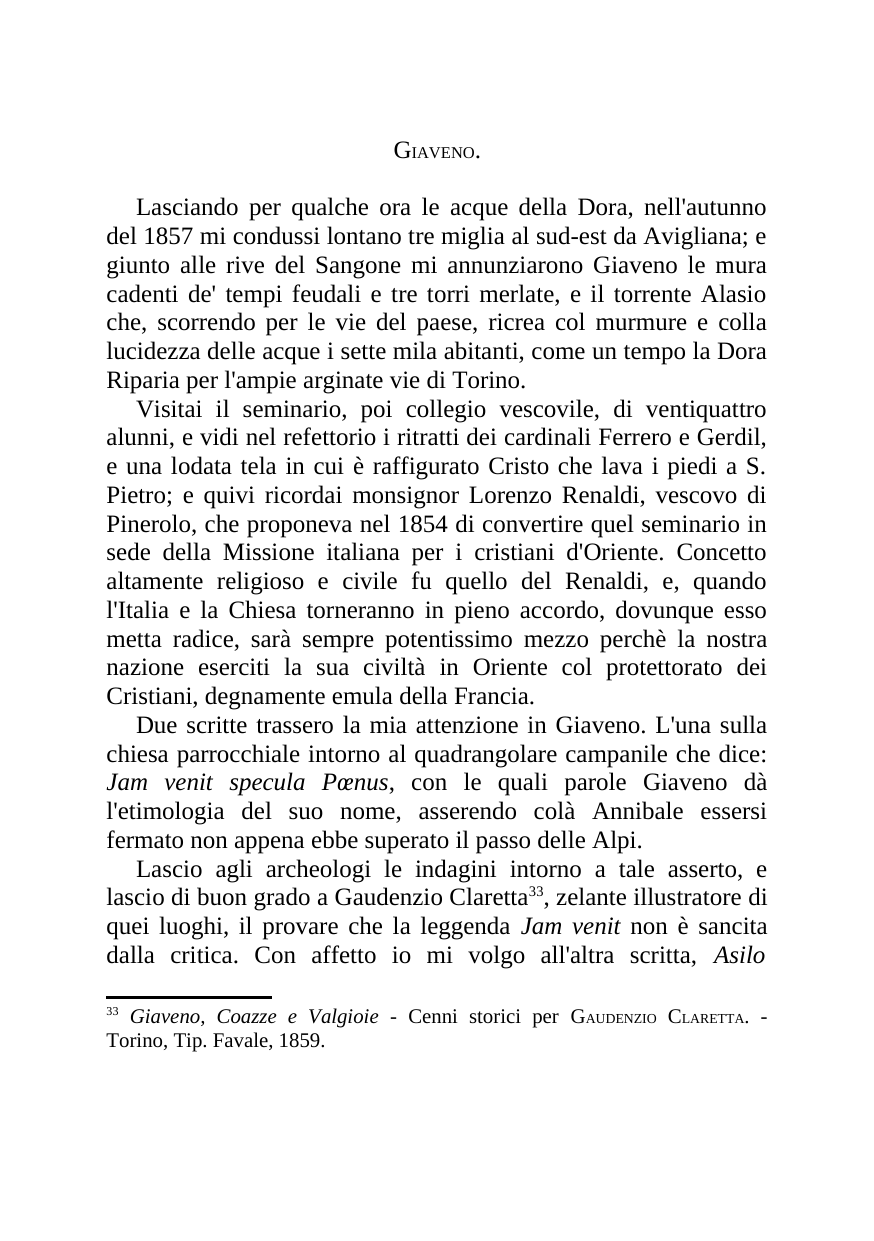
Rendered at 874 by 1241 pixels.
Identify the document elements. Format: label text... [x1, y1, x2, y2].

text Lascio agli archeologi le indagini intorno a tale asserto, e lascio di buon grado a Gaudenzio Claretta, zelante illustratore di quei luoghi, il provare che la leggenda Jam venit non è sancita dalla critica. Con affetto io mi volgo all'altra scritta, Asilo [106, 854, 768, 969]
text Giaveno. [106, 135, 768, 164]
text Giaveno, Coazze e Valgioie - Cenni storici per Gaudenzio Claretta. - Torino, Tip. Favale, 1859. [106, 1003, 768, 1052]
text Due scritte trassero la mia attenzione in Giaveno. L'una sulla chiesa parrocchiale intorno al quadrangolare campanile che dice: Jam venit specula Pœnus, con le quali parole Giaveno dà l'etimologia del suo nome, asserendo colà Annibale essersi fermato non appena ebbe superato il passo delle Alpi. [106, 710, 768, 854]
text Lasciando per qualche ora le acque della Dora, nell'autunno del 1857 mi condussi lontano tre miglia al sud-est da Avigliana; e giunto alle rive del Sangone mi annunziarono Giaveno le mura cadenti de' tempi feudali e tre torri merlate, e il torrente Alasio che, scorrendo per le vie del paese, ricrea col murmure e colla lucidezza delle acque i sette mila abitanti, come un tempo la Dora Riparia per l'ampie arginate vie di Torino. [106, 192, 768, 394]
text Visitai il seminario, poi collegio vescovile, di ventiquattro alunni, e vidi nel refettorio i ritratti dei cardinali Ferrero e Gerdil, e una lodata tela in cui è raffigurato Cristo che lava i piedi a S. Pietro; e quivi ricordai monsignor Lorenzo Renaldi, vescovo di Pinerolo, che proponeva nel 1854 di convertire quel seminario in sede della Missione italiana per i cristiani d'Oriente. Concetto altamente religioso e civile fu quello del Renaldi, e, quando l'Italia e la Chiesa torneranno in pieno accordo, dovunque esso metta radice, sarà sempre potentissimo mezzo perchè la nostra nazione eserciti la sua civiltà in Oriente col protettorato dei Cristiani, degnamente emula della Francia. [106, 394, 768, 710]
